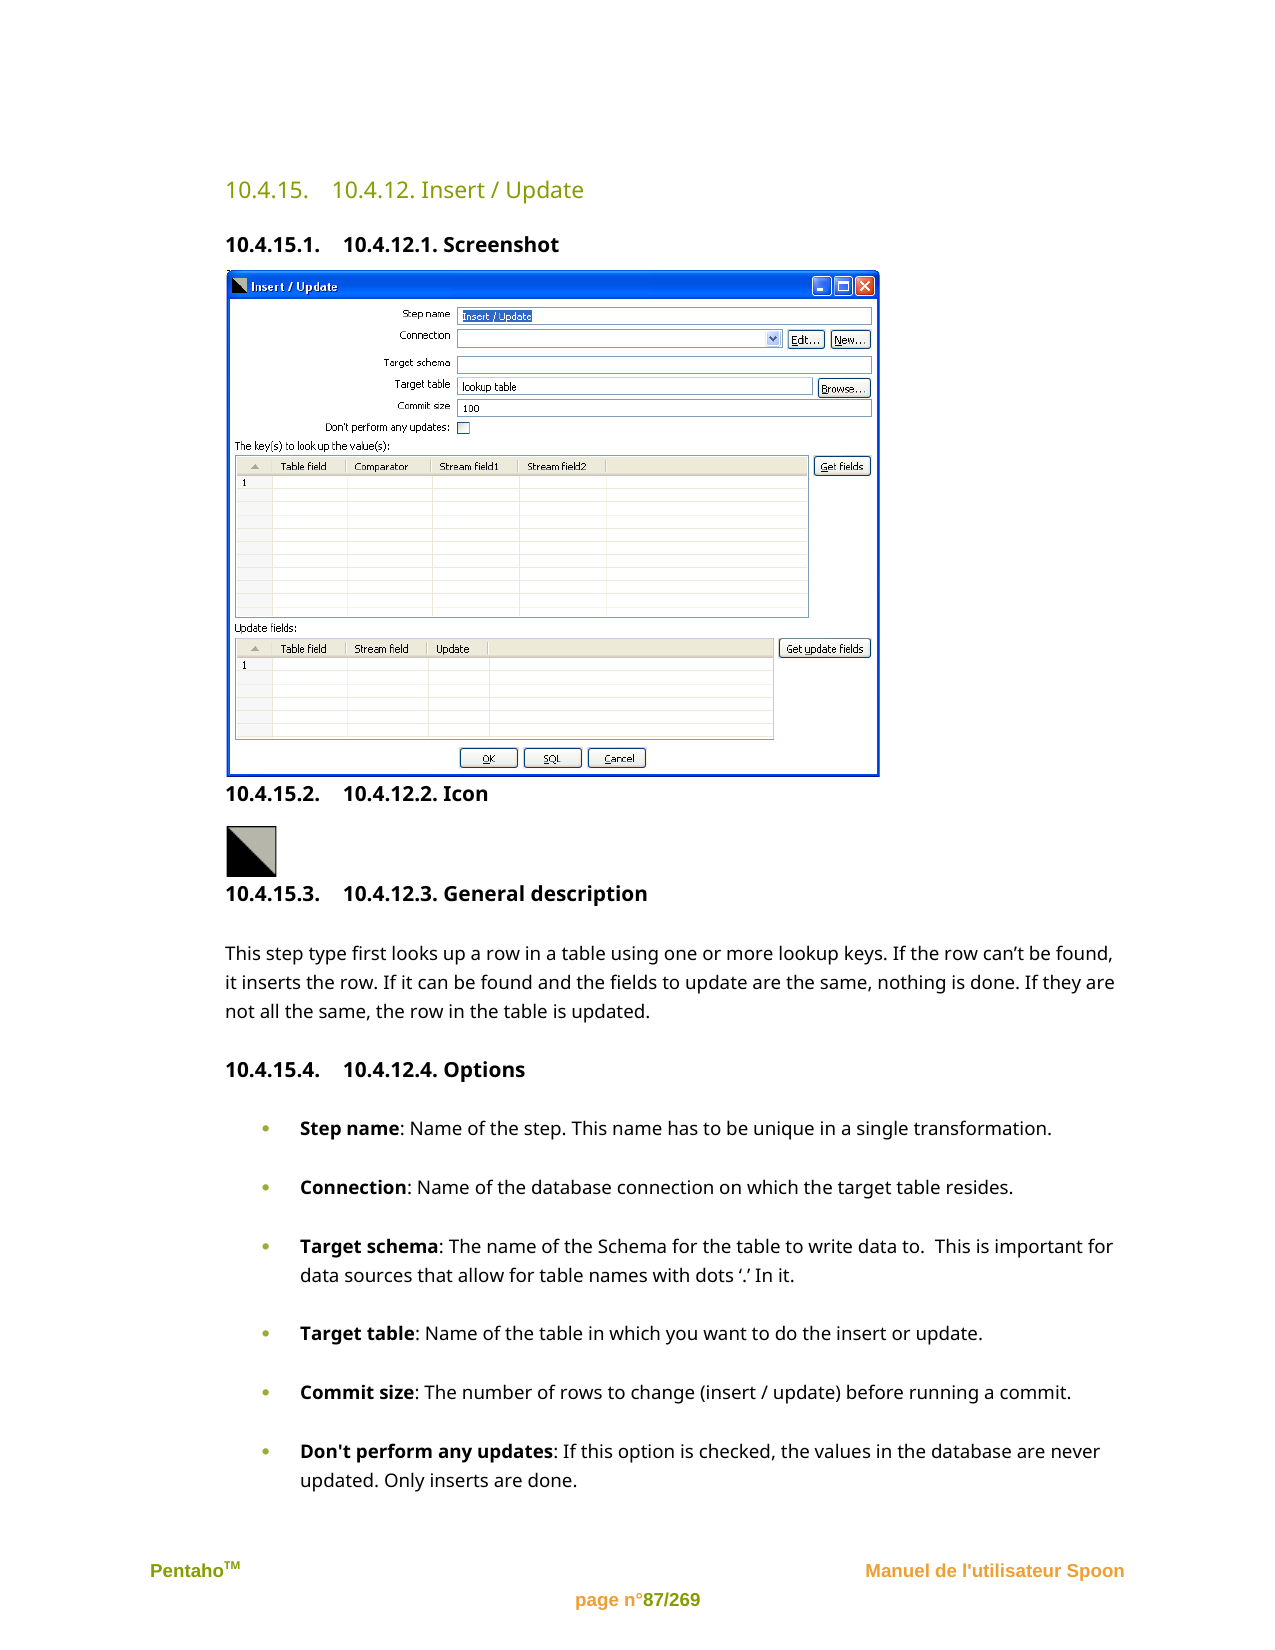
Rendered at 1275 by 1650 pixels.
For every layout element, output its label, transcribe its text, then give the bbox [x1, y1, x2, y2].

list Commit size: The number of rows to change (insert / update) before running a commit. [262, 1376, 1125, 1405]
subtitle 10.4.12.2. Icon [225, 777, 1125, 807]
list Connection: Name of the database connection on which the target table resides. [262, 1171, 1125, 1200]
list Target table: Name of the table in which you want to do the insert or update. [262, 1317, 1125, 1347]
picture [226, 270, 880, 777]
list Step name: Name of the step. This name has to be unique in a single transformation. [262, 1112, 1125, 1142]
list Target schema: The name of the Schema for the table to write data to. This is important for data sources that allow for table names with dots ‘.’ In it. [262, 1230, 1125, 1288]
subtitle 10.4.12.1. Screenshot [225, 229, 1125, 258]
picture [226, 826, 277, 877]
subtitle 10.4.12. Insert / Update [225, 175, 1125, 204]
list Don't perform any updates: If this option is checked, the values in the database are never updated. Only inserts are done. [262, 1435, 1125, 1493]
subtitle 10.4.12.3. General description [225, 825, 1125, 907]
text This step type first looks up a row in a table using one or more lookup keys. If the row can’t be found, it inserts the row. If it can be found and the fields to update are the same, nothing is done. If they are not all the same, the row in the table is updated. [225, 937, 1125, 1024]
subtitle 10.4.12.4. Options [225, 1054, 1125, 1083]
